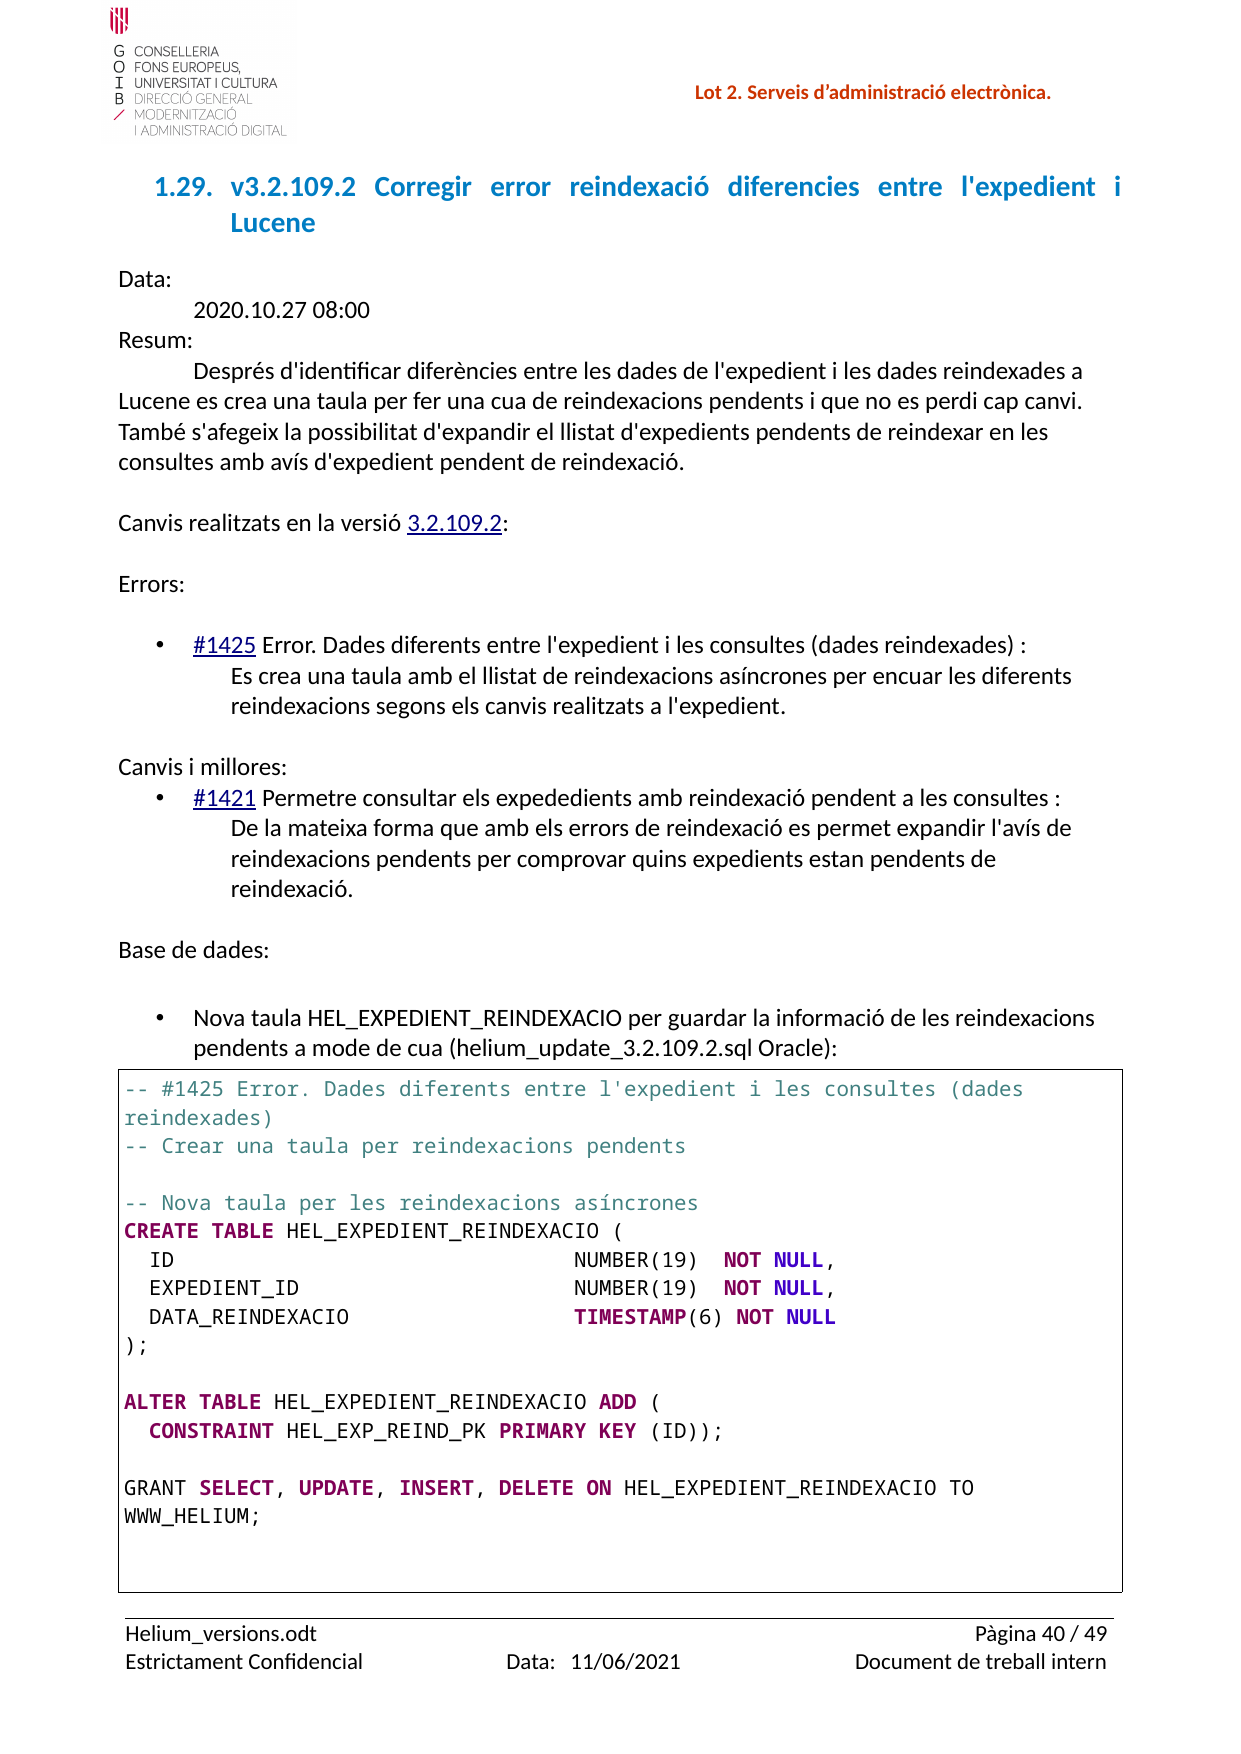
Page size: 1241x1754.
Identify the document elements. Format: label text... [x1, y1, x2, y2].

text 2020.10.27 08:00 [118, 294, 1122, 324]
text Després d'identificar diferències entre les dades de l'expedient i les dades reindexades a Lucene es crea una taula per fer una cua de reindexacions pendents i que no es perdi cap canvi. També s'afegeix la possibilitat d'expandir el llistat d'expedients pendents de reindexar en les consultes amb avís d'expedient pendent de reindexació. [118, 355, 1122, 477]
subtitle v3.2.109.2 Corregir error reindexació diferencies entre l'expedient i Lucene [153, 168, 1122, 239]
text Resum: [118, 324, 1122, 355]
text Canvis i millores: [118, 752, 1122, 782]
list De la mateixa forma que amb els errors de reindexació es permet expandir l'avís de reindexacions pendents per comprovar quins expedients estan pendents de reindexació. [193, 813, 1122, 904]
list #1425 Error. Dades diferents entre l'expedient i les consultes (dades reindexades) : [156, 629, 1122, 660]
list Nova taula HEL_EXPEDIENT_REINDEXACIO per guardar la informació de les reindexacions pendents a mode de cua (helium_update_3.2.109.2.sql Oracle): [156, 1002, 1122, 1063]
text Base de dades: [118, 935, 1122, 965]
picture [100, 0, 297, 144]
table_header -- #1425 Error. Dades diferents entre l'expedient i les consultes (dades reindexades) -- Crear una taula per reindexacions pendents -- Nova taula per les reindexacions asíncrones CREATE TABLE HEL_EXPEDIENT_REINDEXACIO ( ID NUMBER(19) NOT NULL, EXPEDIENT_ID NUMBER(19) NOT NULL, DATA_REINDEXACIO TIMESTAMP(6) NOT NULL ); ALTER TABLE HEL_EXPEDIENT_REINDEXACIO ADD ( CONSTRAINT HEL_EXP_REIND_PK PRIMARY KEY (ID)); GRANT SELECT, UPDATE, INSERT, DELETE ON HEL_EXPEDIENT_REINDEXACIO TO WWW_HELIUM; [119, 1070, 1122, 1592]
list Es crea una taula amb el llistat de reindexacions asíncrones per encuar les diferents reindexacions segons els canvis realitzats a l'expedient. [193, 660, 1122, 721]
text Data: [118, 263, 1122, 294]
text Canvis realitzats en la versió 3.2.109.2: [118, 507, 1122, 538]
text Errors: [118, 568, 1122, 599]
list #1421 Permetre consultar els expededients amb reindexació pendent a les consultes : [156, 782, 1122, 813]
